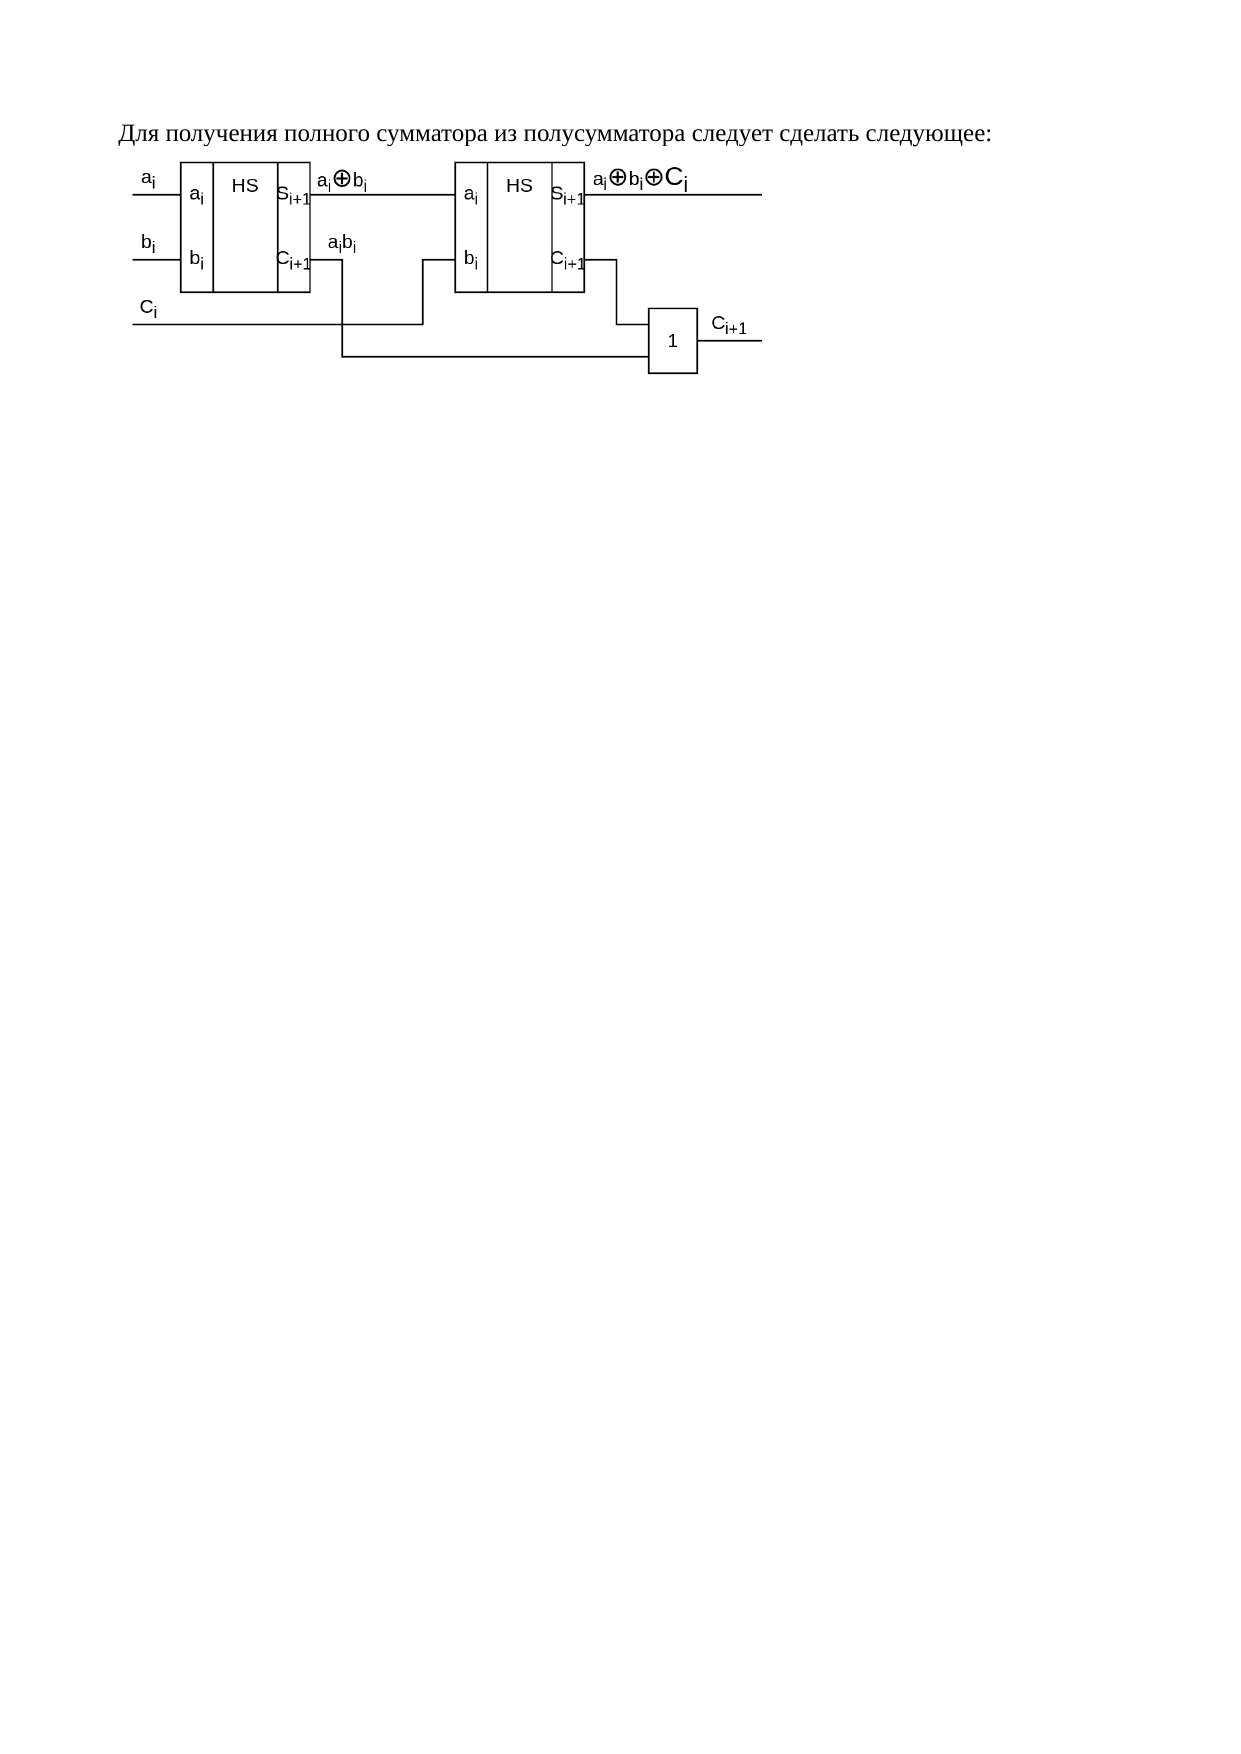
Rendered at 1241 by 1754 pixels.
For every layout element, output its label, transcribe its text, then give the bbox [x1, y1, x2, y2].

picture [118, 146, 775, 378]
text Для получения полного сумматора из полусумматора следует сделать следующее: [118, 118, 1122, 147]
